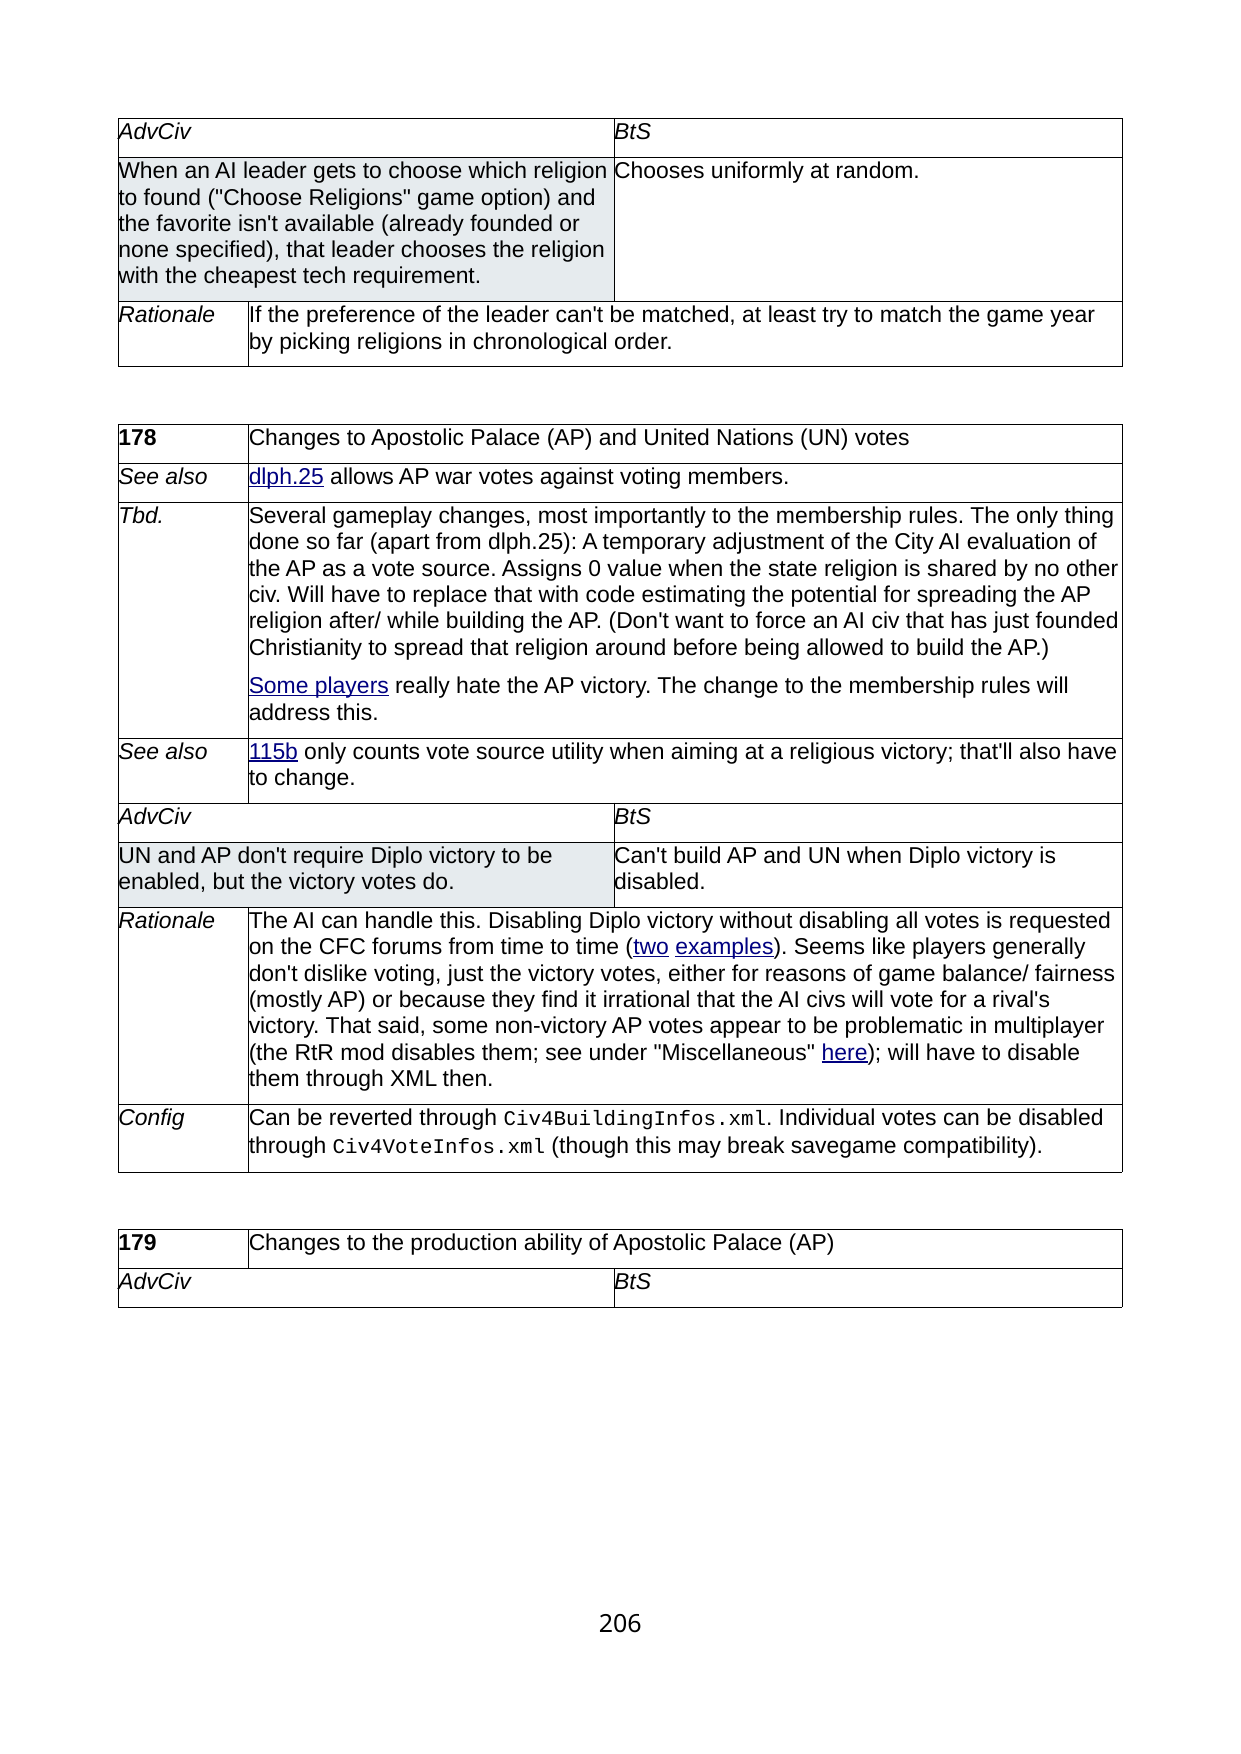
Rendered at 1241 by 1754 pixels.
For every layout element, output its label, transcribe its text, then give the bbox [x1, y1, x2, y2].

table_cell AdvCiv [119, 119, 614, 157]
table_cell dlph.25 allows AP war votes against voting members. [249, 464, 1122, 502]
table_cell Tbd. [119, 503, 248, 737]
table_cell Can be reverted through Civ4BuildingInfos.xml. Individual votes can be disabled through Civ4VoteInfos.xml (though this may break savegame compatibility). [249, 1105, 1122, 1172]
table_cell Config [119, 1105, 248, 1172]
table_cell Can't build AP and UN when Diplo victory is disabled. [615, 843, 1122, 907]
table_header 178 [119, 425, 248, 463]
table_cell When an AI leader gets to choose which religion to found ("Choose Religions" game option) and the favorite isn't available (already founded or none specified), that leader chooses the religion with the cheapest tech requirement. [119, 158, 614, 301]
table_cell Rationale [119, 302, 248, 366]
table_cell See also [119, 739, 248, 803]
table_cell Rationale [119, 908, 248, 1104]
table_cell 115b only counts vote source utility when aiming at a religious victory; that'll also have to change. [249, 739, 1122, 803]
table_header Changes to the production ability of Apostolic Palace (AP) [249, 1230, 1122, 1268]
table_header 179 [119, 1230, 248, 1268]
table_cell BtS [615, 119, 1122, 157]
table_cell AdvCiv [119, 1269, 614, 1307]
table_cell See also [119, 464, 248, 502]
table_cell If the preference of the leader can't be matched, at least try to match the game year by picking religions in chronological order. [249, 302, 1122, 366]
table_cell BtS [615, 1269, 1122, 1307]
table_cell The AI can handle this. Disabling Diplo victory without disabling all votes is requested on the CFC forums from time to time (two examples). Seems like players generally don't dislike voting, just the victory votes, either for reasons of game balance/ fairness (mostly AP) or because they find it irrational that the AI civs will vote for a rival's victory. That said, some non-victory AP votes appear to be problematic in multiplayer (the RtR mod disables them; see under "Miscellaneous" here); will have to disable them through XML then. [249, 908, 1122, 1104]
table_header Changes to Apostolic Palace (AP) and United Nations (UN) votes [249, 425, 1122, 463]
table_cell BtS [615, 804, 1122, 842]
table_cell Several gameplay changes, most importantly to the membership rules. The only thing done so far (apart from dlph.25): A temporary adjustment of the City AI evaluation of the AP as a vote source. Assigns 0 value when the state religion is shared by no other civ. Will have to replace that with code estimating the potential for spreading the AP religion after/ while building the AP. (Don't want to force an AI civ that has just founded Christianity to spread that religion around before being allowed to build the AP.) Some players really hate the AP victory. The change to the membership rules will address this. [249, 503, 1122, 737]
table_cell UN and AP don't require Diplo victory to be enabled, but the victory votes do. [119, 843, 614, 907]
table_cell AdvCiv [119, 804, 614, 842]
table_cell Chooses uniformly at random. [615, 158, 1122, 301]
